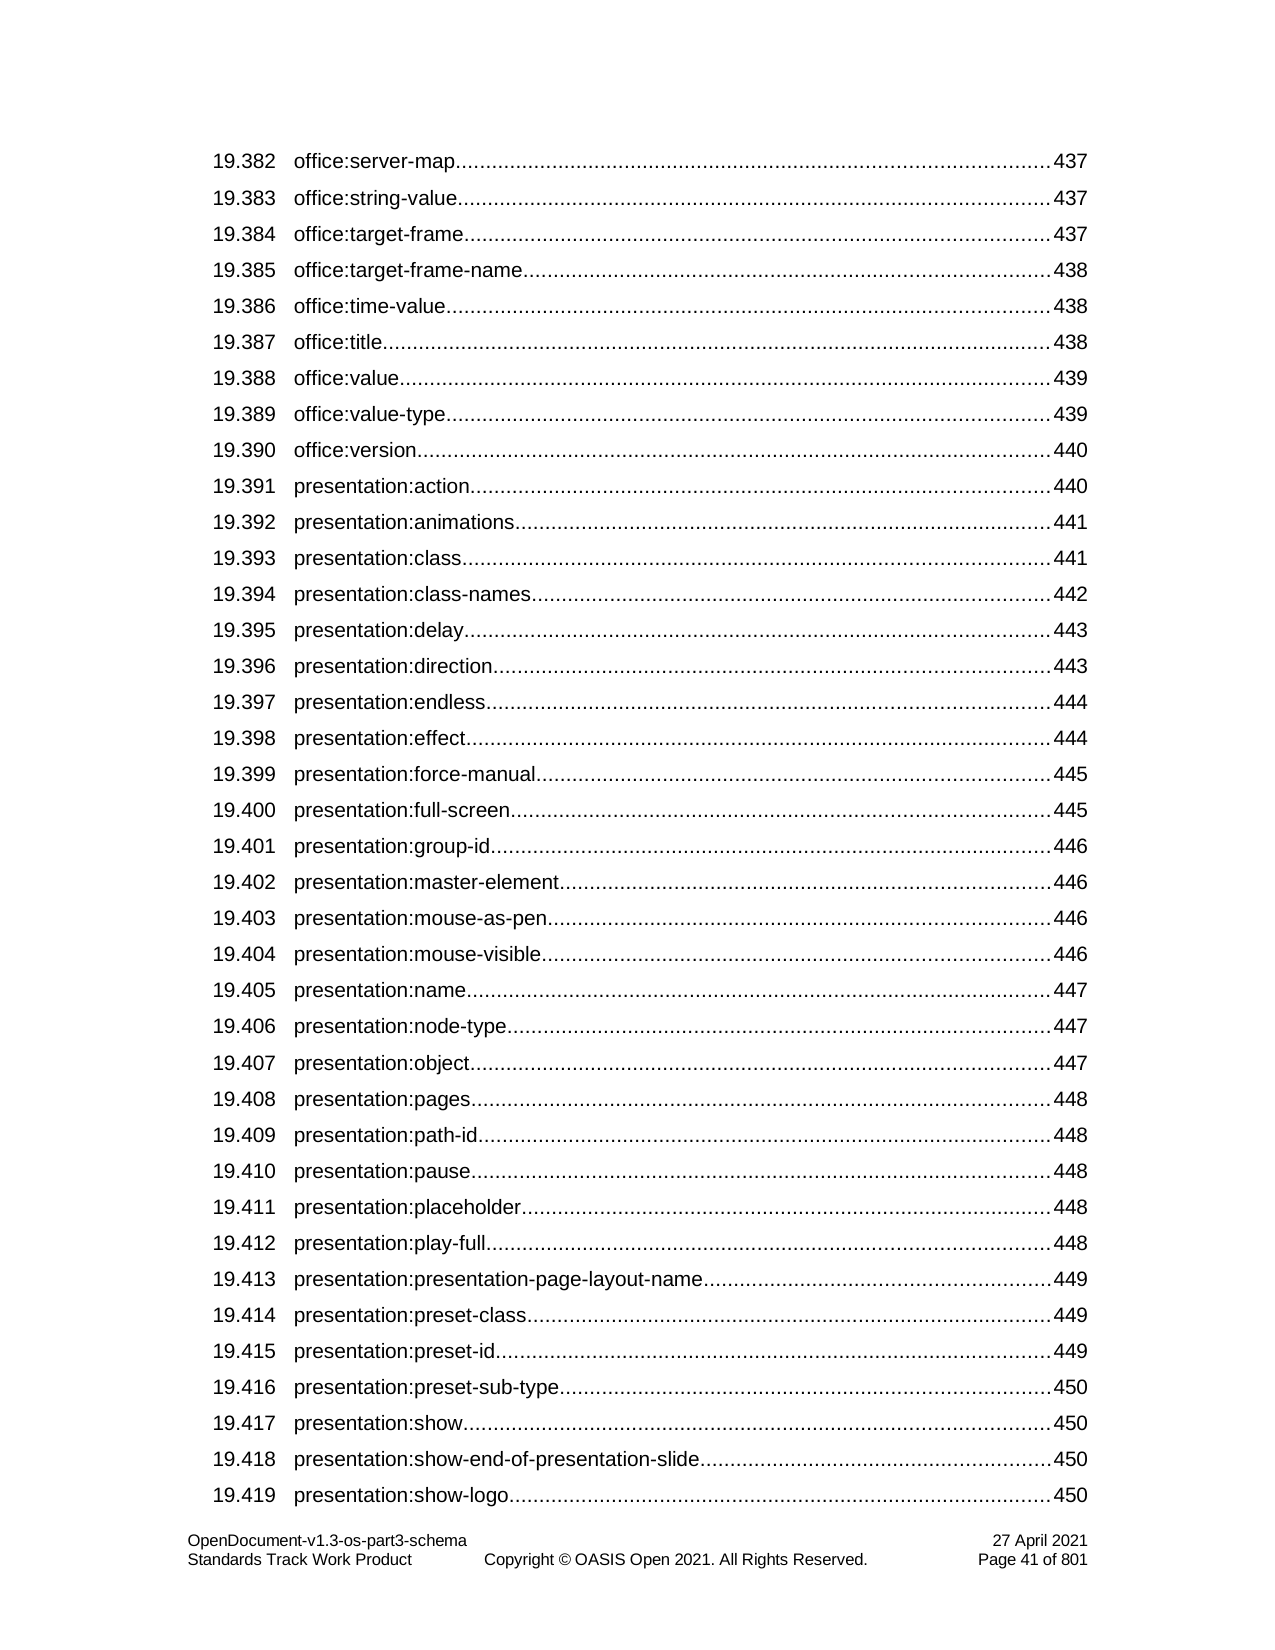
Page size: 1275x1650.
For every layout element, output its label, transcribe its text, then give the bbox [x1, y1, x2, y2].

text 19.414 presentation:preset-class 449 [212, 1303, 1088, 1327]
text 19.415 presentation:preset-id 449 [212, 1339, 1088, 1363]
text 19.403 presentation:mouse-as-pen 446 [212, 907, 1088, 930]
text 19.386 office:time-value 438 [212, 294, 1088, 318]
text 19.418 presentation:show-end-of-presentation-slide 450 [212, 1447, 1088, 1471]
text 19.389 office:value-type 439 [212, 402, 1088, 426]
text 19.382 office:server-map 437 [212, 150, 1088, 173]
text 19.409 presentation:path-id 448 [212, 1123, 1088, 1147]
text 19.383 office:string-value 437 [212, 186, 1088, 209]
text 19.393 presentation:class 441 [212, 546, 1088, 570]
text 19.412 presentation:play-full 448 [212, 1231, 1088, 1255]
text 19.401 presentation:group-id 446 [212, 835, 1088, 858]
text 19.405 presentation:name 447 [212, 979, 1088, 1002]
text 19.417 presentation:show 450 [212, 1411, 1088, 1435]
text 19.392 presentation:animations 441 [212, 510, 1088, 534]
text 19.410 presentation:pause 448 [212, 1159, 1088, 1183]
text 19.399 presentation:force-manual 445 [212, 763, 1088, 786]
text 19.396 presentation:direction 443 [212, 654, 1088, 678]
text 19.395 presentation:delay 443 [212, 618, 1088, 642]
text 19.388 office:value 439 [212, 366, 1088, 390]
text 19.402 presentation:master-element 446 [212, 871, 1088, 894]
text 19.406 presentation:node-type 447 [212, 1015, 1088, 1038]
text 19.419 presentation:show-logo 450 [212, 1483, 1088, 1507]
text 19.413 presentation:presentation-page-layout-name 449 [212, 1267, 1088, 1291]
text 19.407 presentation:object 447 [212, 1051, 1088, 1074]
text 19.411 presentation:placeholder 448 [212, 1195, 1088, 1219]
text 19.384 office:target-frame 437 [212, 222, 1088, 246]
text 19.408 presentation:pages 448 [212, 1087, 1088, 1111]
text 19.387 office:title 438 [212, 330, 1088, 354]
text 19.391 presentation:action 440 [212, 474, 1088, 498]
text 19.385 office:target-frame-name 438 [212, 258, 1088, 282]
text 19.398 presentation:effect 444 [212, 727, 1088, 750]
text 19.390 office:version 440 [212, 438, 1088, 462]
text 19.400 presentation:full-screen 445 [212, 799, 1088, 822]
text 19.416 presentation:preset-sub-type 450 [212, 1375, 1088, 1399]
text 19.397 presentation:endless 444 [212, 691, 1088, 714]
text 19.404 presentation:mouse-visible 446 [212, 943, 1088, 966]
text 19.394 presentation:class-names 442 [212, 582, 1088, 606]
